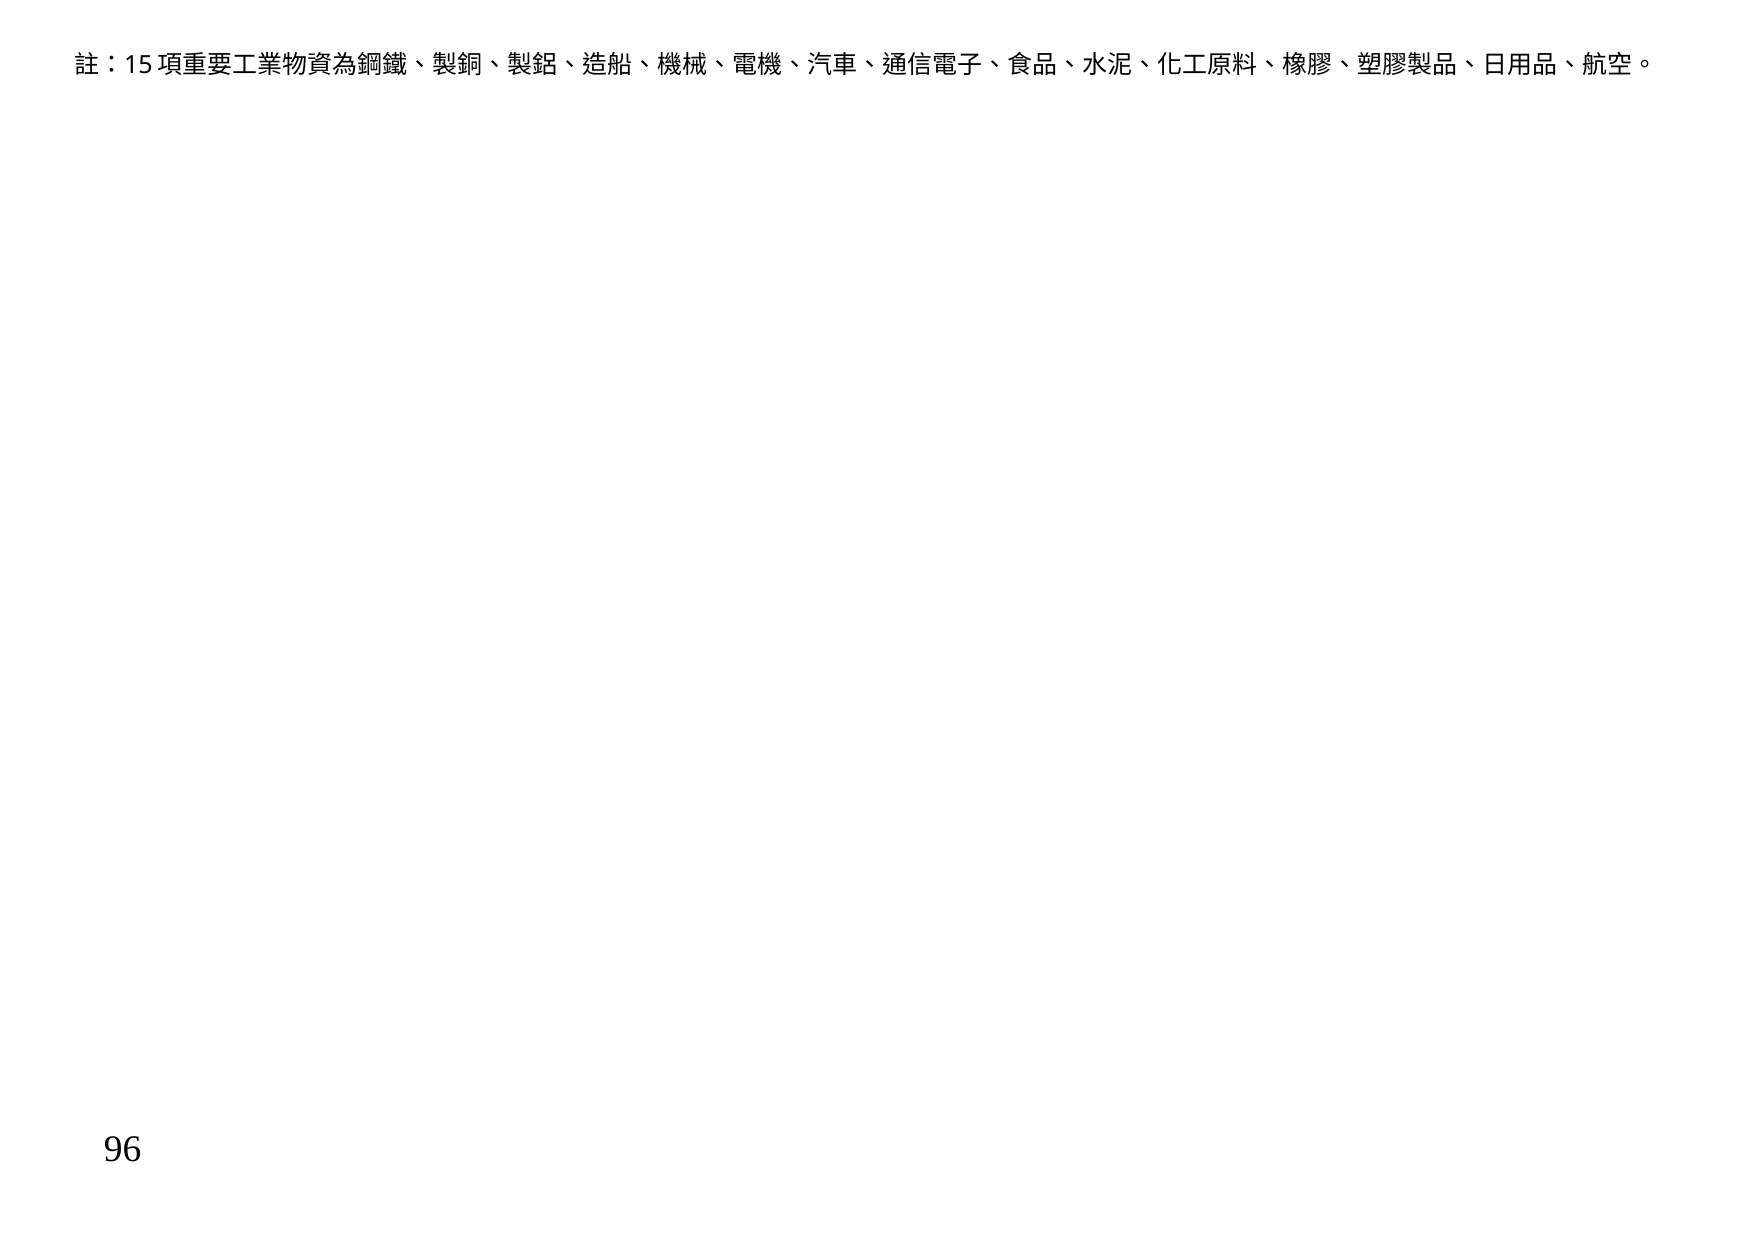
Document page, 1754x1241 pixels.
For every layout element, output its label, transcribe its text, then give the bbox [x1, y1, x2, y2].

text 註：15項重要工業物資為鋼鐵、製銅、製鋁、造船、機械、電機、汽車、通信電子、食品、水泥、化工原料、橡膠、塑膠製品、日用品、航空。 [74, 38, 1731, 76]
